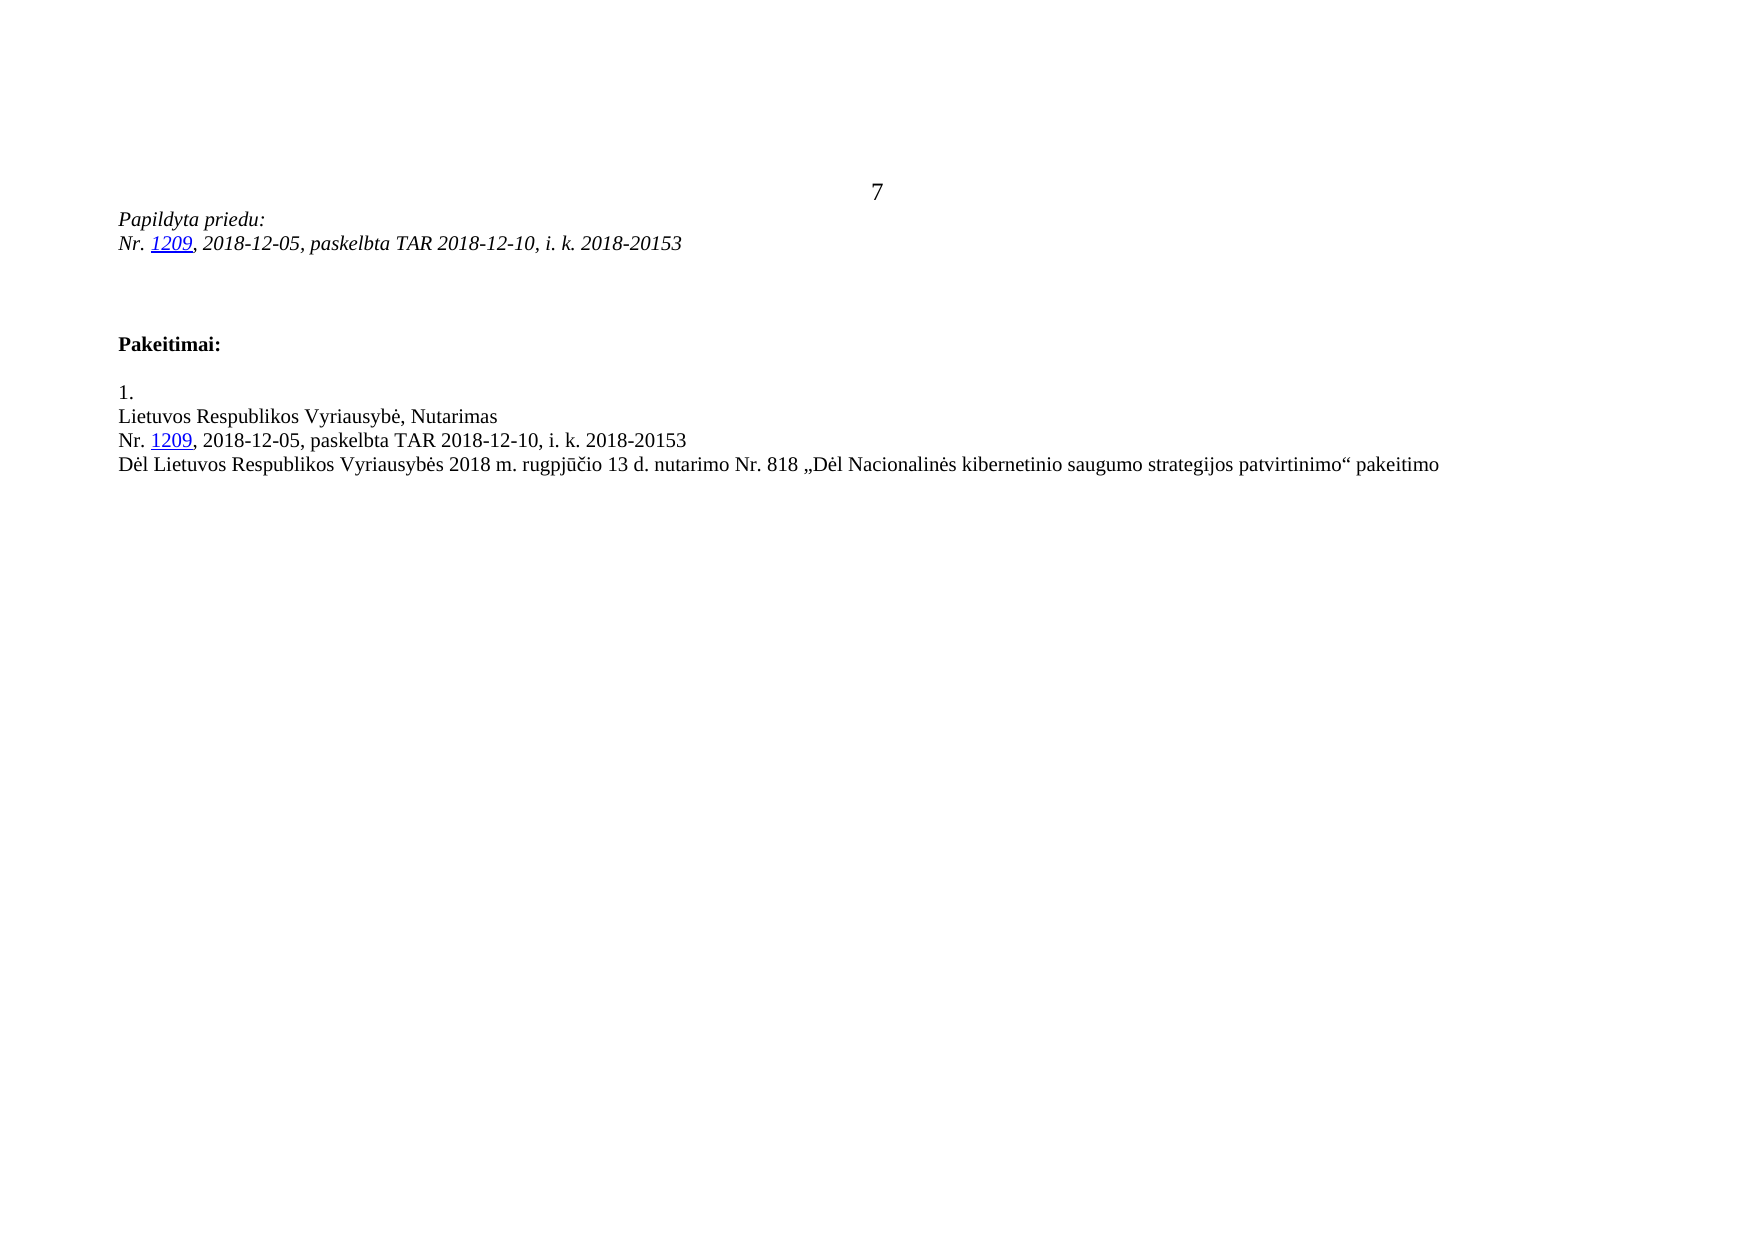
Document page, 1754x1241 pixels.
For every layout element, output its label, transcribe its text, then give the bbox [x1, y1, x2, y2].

text Dėl Lietuvos Respublikos Vyriausybės 2018 m. rugpjūčio 13 d. nutarimo Nr. 818 „Dėl Nacionalinės kibernetinio saugumo strategijos patvirtinimo“ pakeitimo [118, 452, 1636, 476]
text Nr. 1209, 2018-12-05, paskelbta TAR 2018-12-10, i. k. 2018-20153 [118, 231, 1636, 255]
text Lietuvos Respublikos Vyriausybė, Nutarimas [118, 404, 1636, 428]
text 1. [118, 380, 1636, 404]
text Pakeitimai: [118, 332, 1636, 356]
text Nr. 1209, 2018-12-05, paskelbta TAR 2018-12-10, i. k. 2018-20153 [118, 428, 1636, 452]
text Papildyta priedu: [118, 207, 1636, 231]
